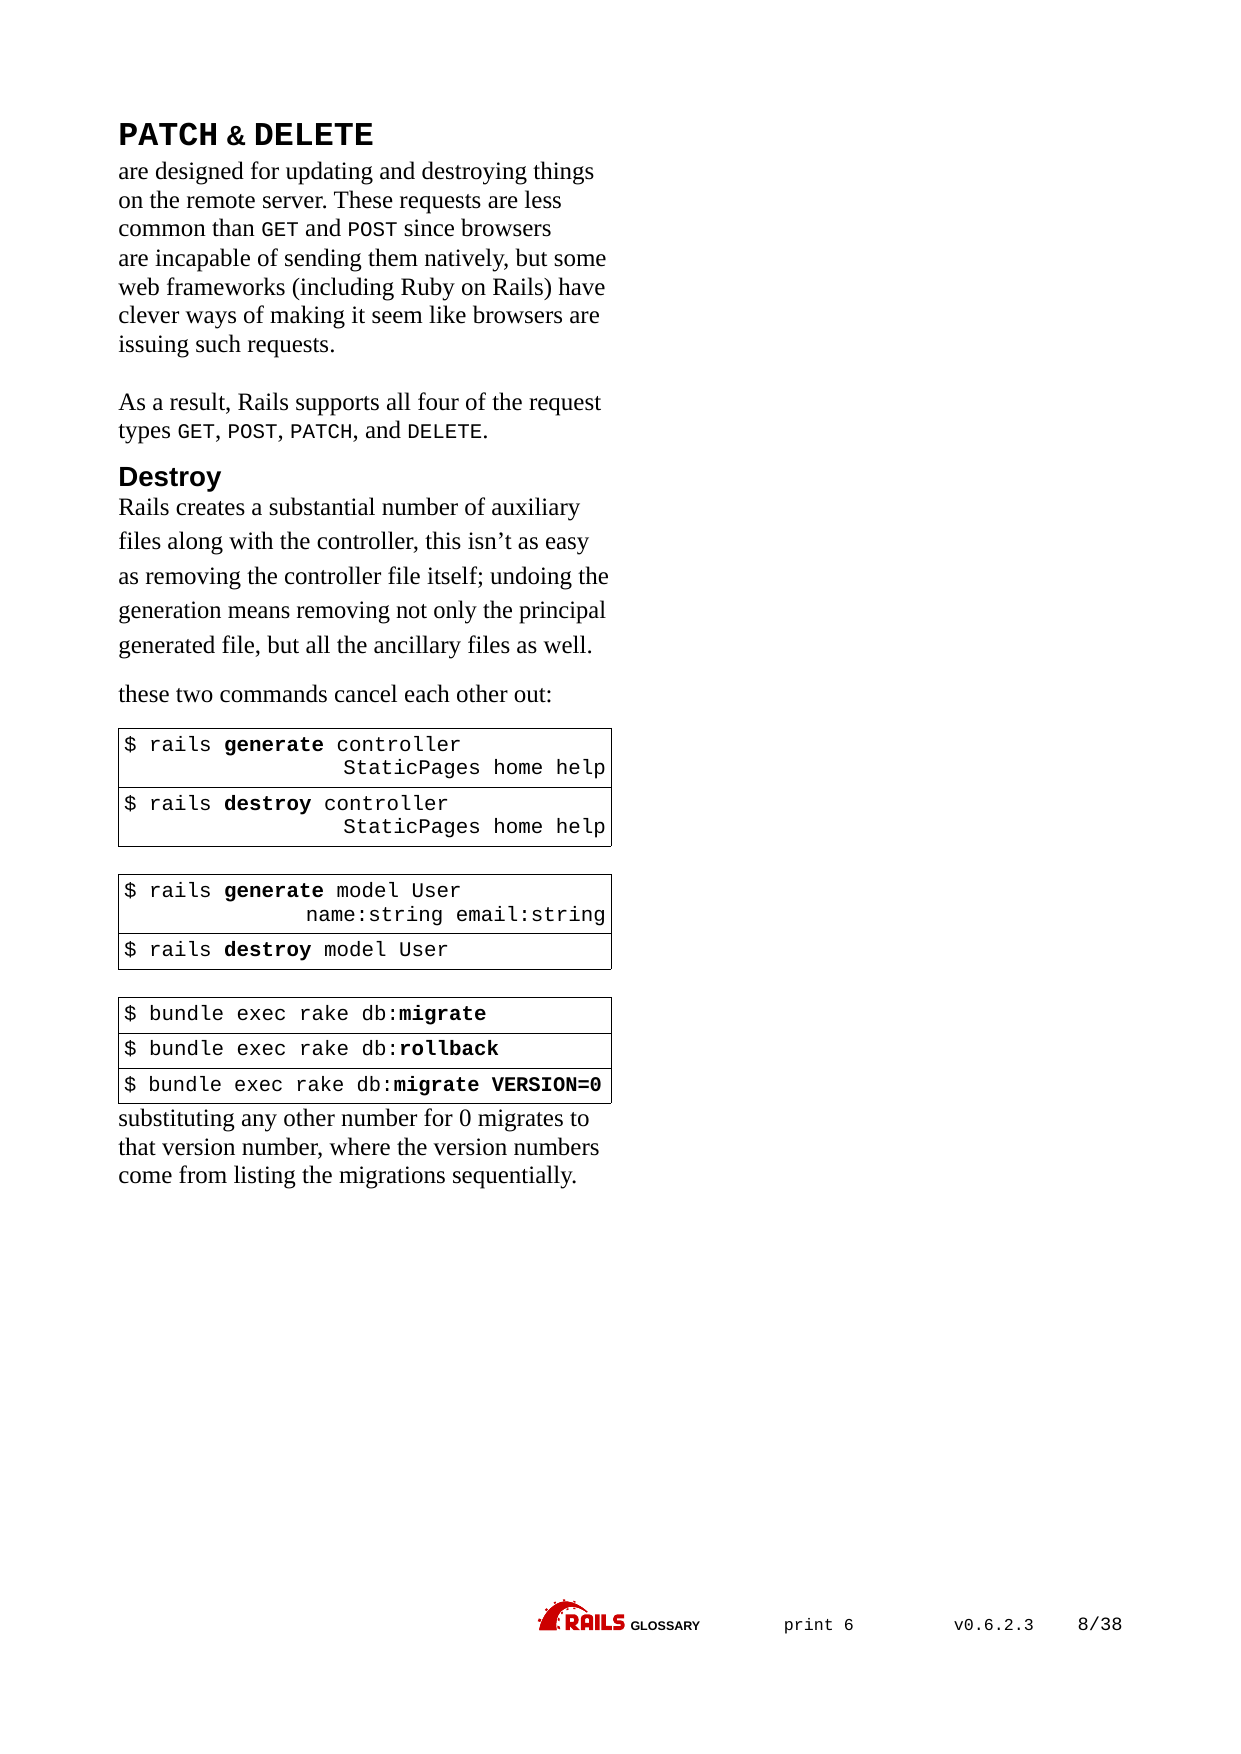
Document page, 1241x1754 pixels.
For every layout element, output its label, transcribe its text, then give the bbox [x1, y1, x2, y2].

text these two commands cancel each other out: [118, 679, 611, 707]
table_header $ bundle exec rake db:migrate [119, 998, 611, 1032]
table_header $ rails generate model User name:string email:string [119, 875, 611, 933]
text are incapable of sending them natively, but some web frameworks (including Ruby on Rails) have clever ways of making it seem like browsers are issuing such requests. [118, 243, 611, 358]
text are designed for updating and destroying things on the remote server. These requests are less common than GET and POST since browsers [118, 156, 611, 243]
table_cell $ bundle exec rake db:migrate VERSION=0 [119, 1069, 611, 1103]
text Rails creates a substantial number of auxiliary files along with the controller, this isn’t as easy as removing the controller file itself; undoing the generation means removing not only the principal generated file, but all the ancillary files as well. [118, 492, 611, 658]
table_header $ rails generate controller StaticPages home help [119, 729, 611, 787]
subtitle PATCH & DELETE [118, 118, 611, 156]
table_cell $ bundle exec rake db:rollback [119, 1034, 611, 1068]
text substituting any other number for 0 migrates to that version number, where the version numbers come from listing the migrations sequentially. [118, 1104, 611, 1189]
text As a result, Rails supports all four of the request types GET, POST, PATCH, and DELETE. [118, 387, 611, 445]
subtitle Destroy [118, 460, 611, 492]
table_cell $ rails destroy model User [119, 934, 611, 968]
table_cell $ rails destroy controller StaticPages home help [119, 788, 611, 846]
